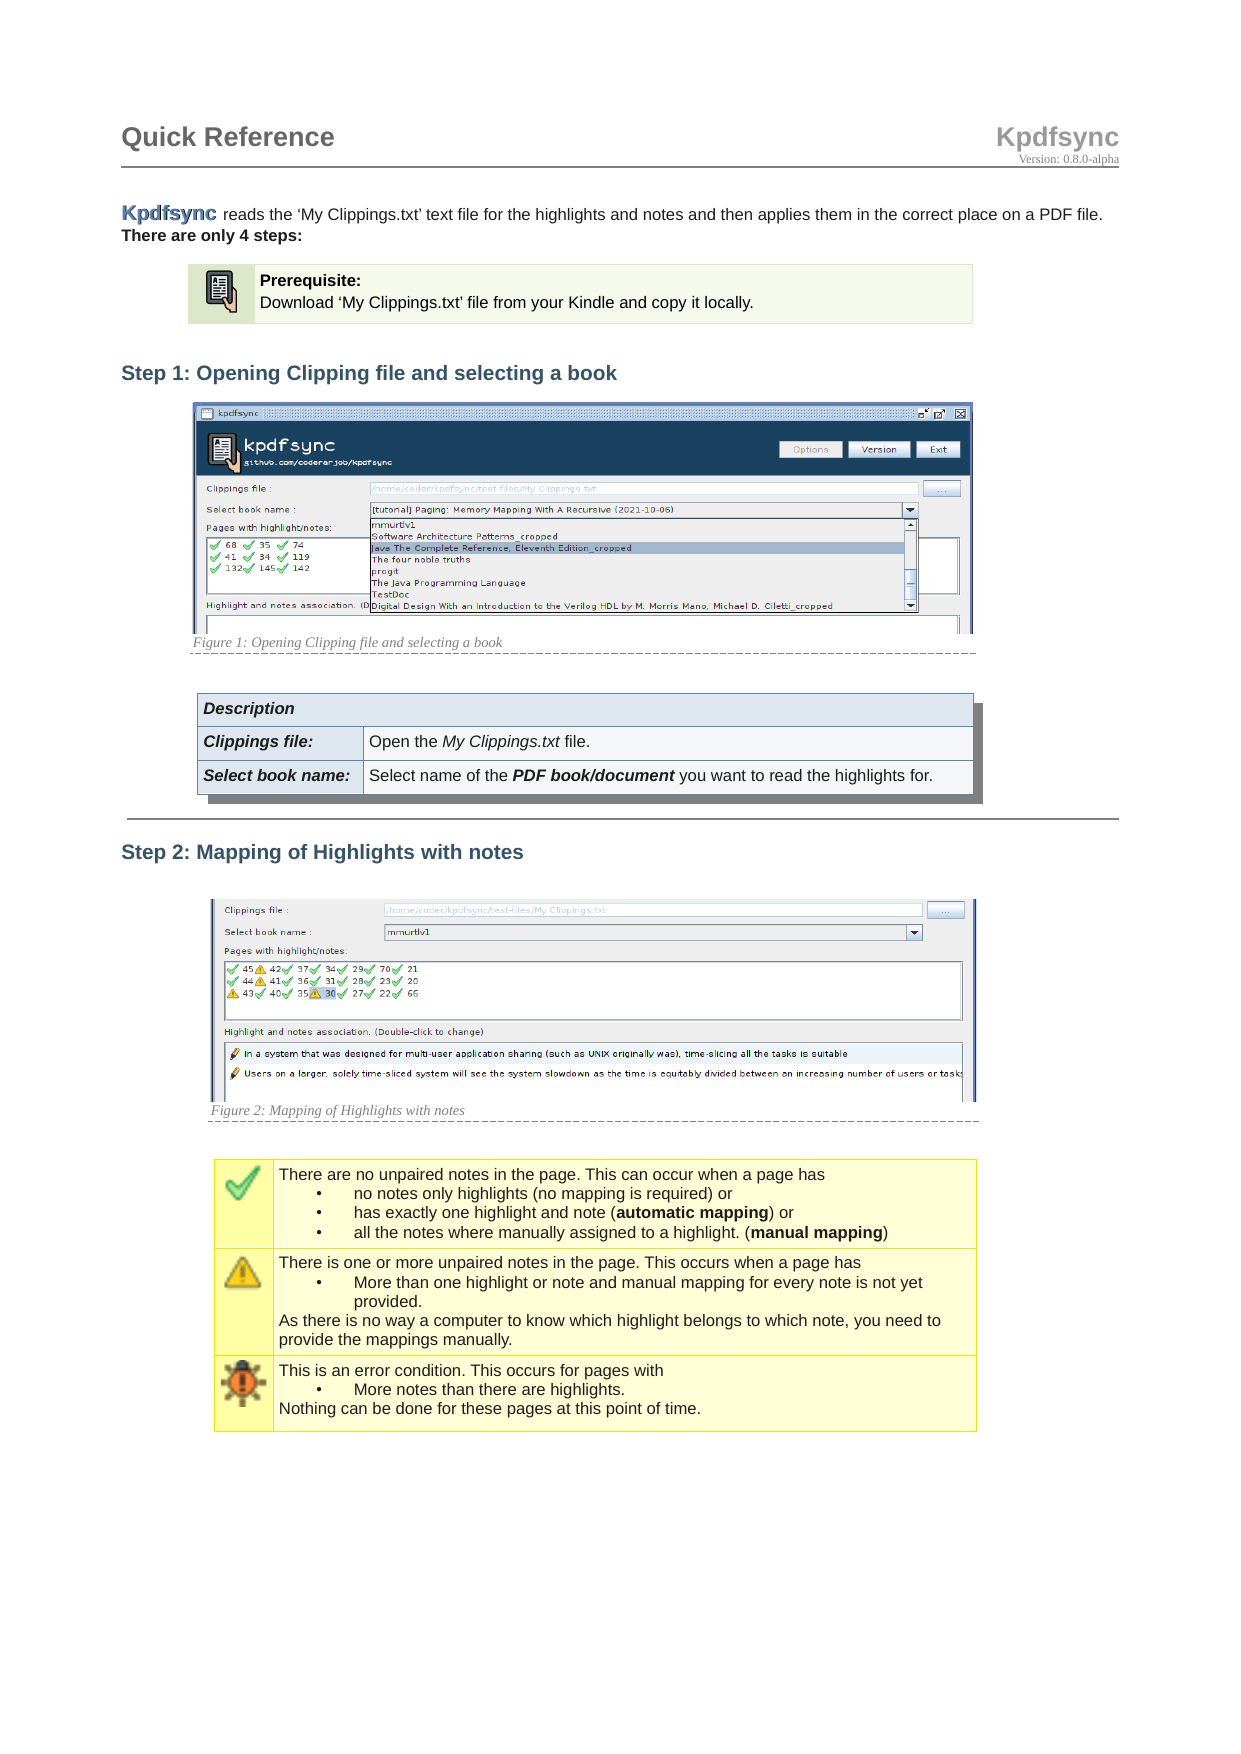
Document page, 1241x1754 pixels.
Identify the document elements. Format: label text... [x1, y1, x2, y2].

picture [199, 269, 243, 314]
subtitle Step 1: Opening Clipping file and selecting a book [121, 361, 1119, 384]
text Figure 1: Opening Clipping file and selecting a book [193, 403, 973, 651]
table_cell There is one or more unpaired notes in the page. This occurs when a page has More than one highlight or note and manual mapping for every note is not yet provided. As there is no way a computer to know which highlight belongs to which note, you need to provide the mappings manually. [274, 1249, 976, 1355]
table_cell [215, 1249, 273, 1355]
picture [224, 1164, 263, 1203]
picture [220, 1360, 267, 1407]
text Figure 2: Mapping of Highlights with notes [211, 1102, 977, 1118]
table_header Description [198, 694, 973, 726]
table_cell [215, 1356, 273, 1431]
table_cell This is an error condition. This occurs for pages with More notes than there are highlights. Nothing can be done for these pages at this point of time. [274, 1356, 976, 1431]
subtitle Step 2: Mapping of Highlights with notes [121, 840, 1119, 864]
table_header There are no unpaired notes in the page. This can occur when a page has no notes only highlights (no mapping is required) or has exactly one highlight and note (automatic mapping) or all the notes where manually assigned to a highlight. (manual mapping) [274, 1160, 976, 1247]
table_cell Open the My Clippings.txt file. [364, 727, 973, 760]
picture [223, 1253, 264, 1293]
table_header [189, 265, 254, 323]
text Kpdfsync reads the ‘My Clippings.txt’ text file for the highlights and notes and then applies them in the correct place on a PDF file. There are only 4 steps: [121, 197, 1119, 244]
table_header Prerequisite: Download ‘My Clippings.txt’ file from your Kindle and copy it locally. [255, 265, 972, 323]
table_cell Select book name: [198, 761, 363, 793]
table_header [215, 1160, 273, 1247]
table_cell Clippings file: [198, 727, 363, 760]
picture [210, 899, 977, 1102]
table_cell Select name of the PDF book/document you want to read the highlights for. [364, 761, 973, 793]
